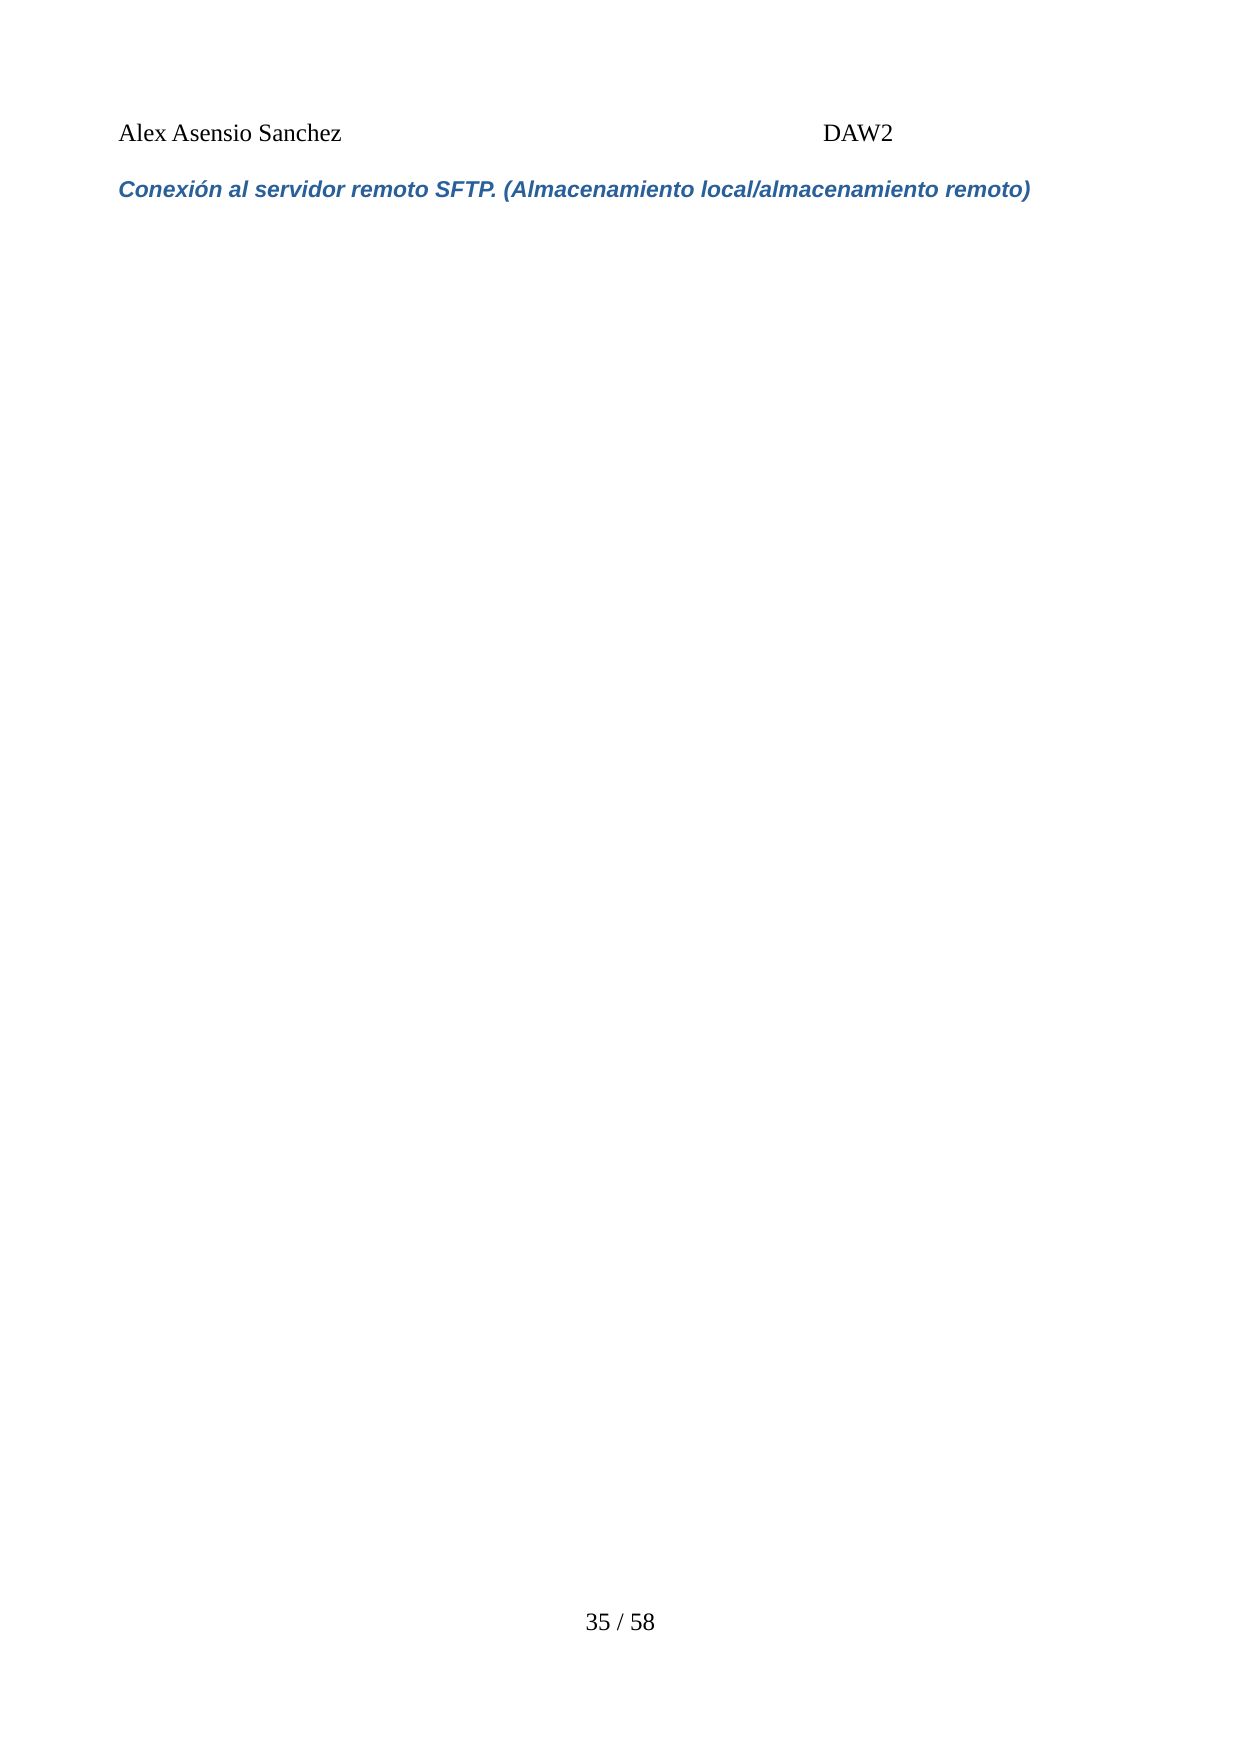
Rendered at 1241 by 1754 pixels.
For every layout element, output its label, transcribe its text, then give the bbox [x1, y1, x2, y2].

subtitle Conexión al servidor remoto SFTP. (Almacenamiento local/almacenamiento remoto) [118, 176, 1122, 203]
